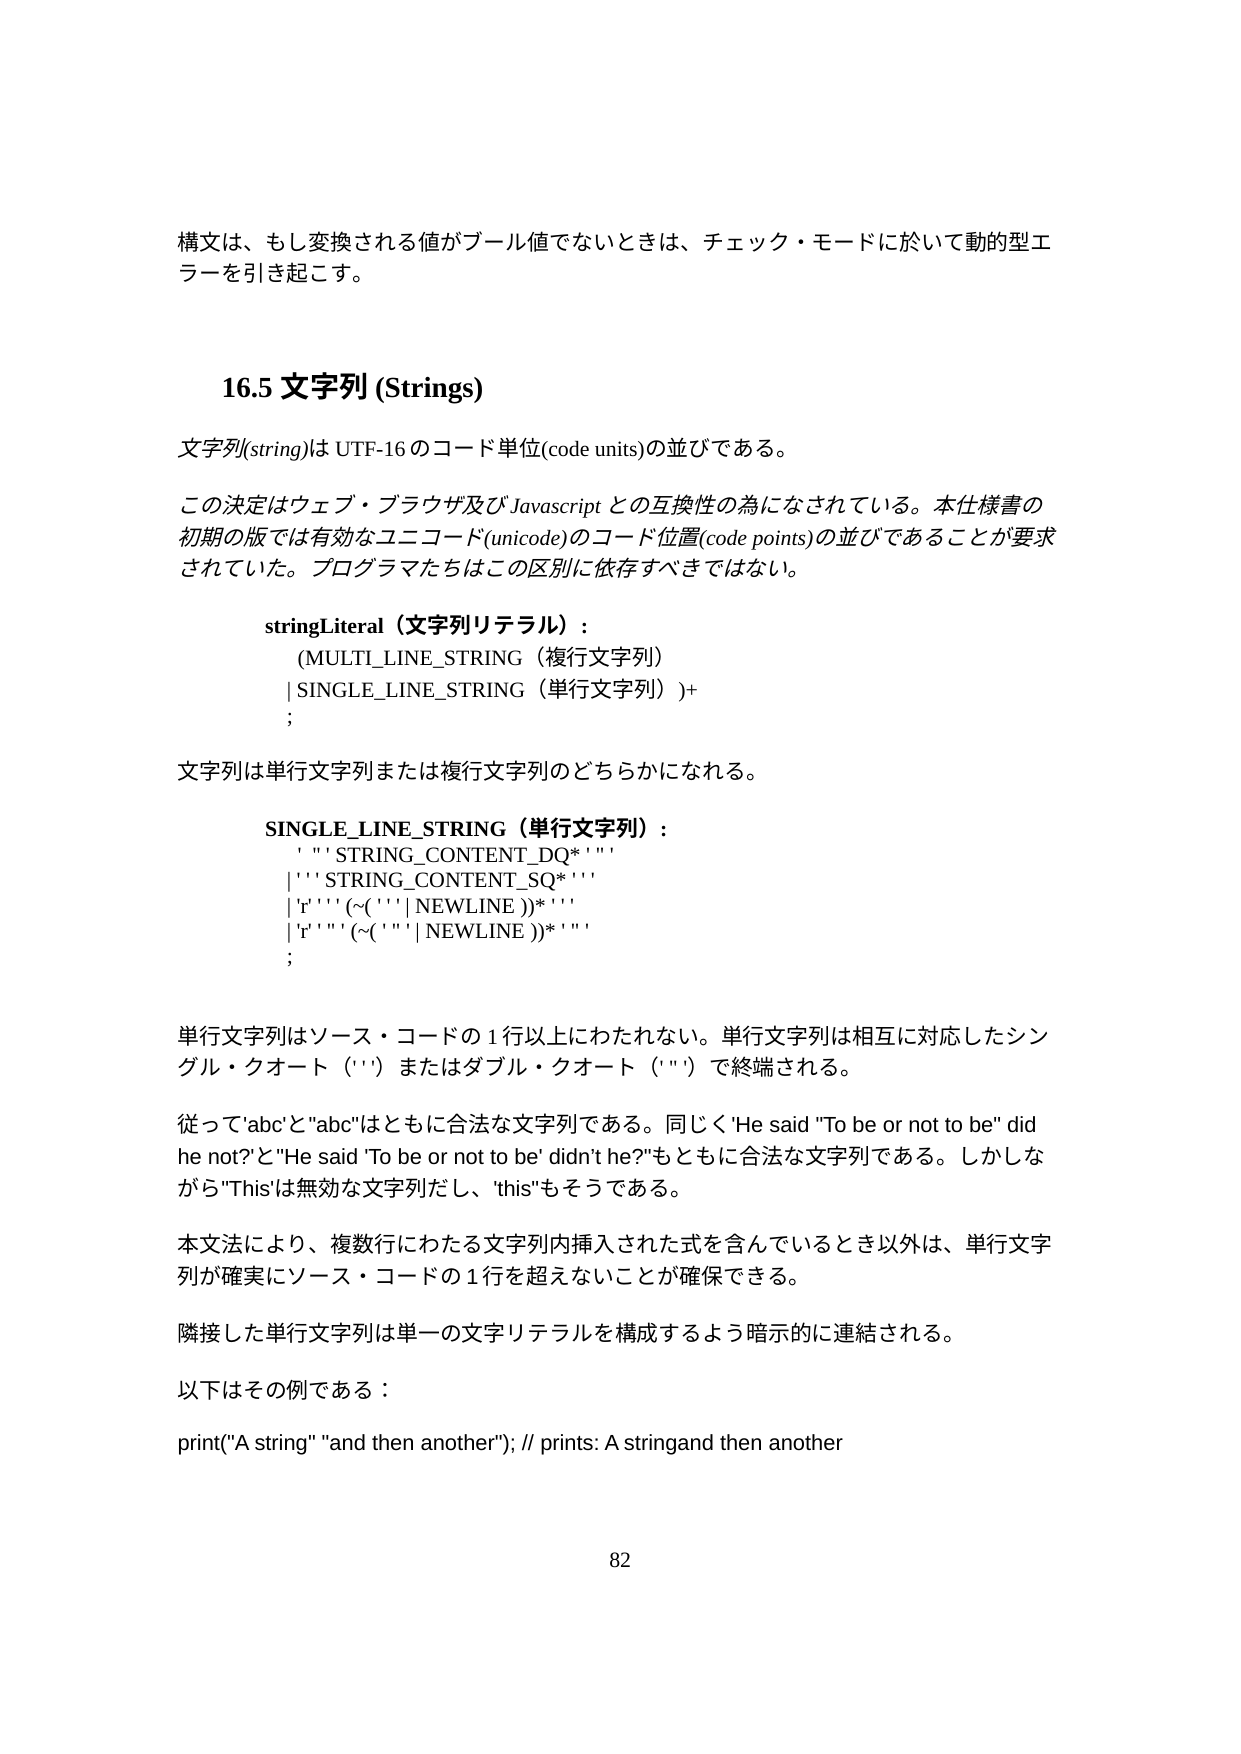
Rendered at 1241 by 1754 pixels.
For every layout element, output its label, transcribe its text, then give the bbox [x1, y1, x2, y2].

subtitle 文字列 (Strings) [221, 364, 1063, 406]
text 文字列は単行文字列または複行文字列のどちらかになれる。 [177, 754, 1063, 785]
text この決定はウェブ・ブラウザ及びJavascriptとの互換性の為になされている。本仕様書の初期の版では有効なユニコード(unicode)のコード位置(code points)の並びであることが要求されていた。プログラマたちはこの区別に依存すべきではない。 [177, 488, 1063, 583]
text 単行文字列はソース・コードの1行以上にわたれない。単行文字列は相互に対応したシングル・クオート（' ' '）またはダブル・クオート（' " '）で終端される。 [177, 1019, 1063, 1082]
text 従って'abc'と"abc"はともに合法な文字列である。同じく'He said "To be or not to be" did he not?'と"He said 'To be or not to be' didn’t he?"もともに合法な文字列である。しかしながら"This'は無効な文字列だし、'this"もそうである。 [177, 1107, 1063, 1202]
text 構文は、もし変換される値がブール値でないときは、チェック・モードに於いて動的型エラーを引き起こす。 [177, 225, 1063, 288]
text 隣接した単行文字列は単一の文字リテラルを構成するよう暗示的に連結される。 [177, 1316, 1063, 1348]
text stringLiteral（文字列リテラル）: (MULTI_LINE_STRING（複行文字列） | SINGLE_LINE_STRING（単行文字列）)+ ; [265, 608, 1063, 728]
text 文字列(string)はUTF-16のコード単位(code units)の並びである。 [177, 431, 1063, 463]
text print("A string" "and then another"); // prints: A stringand then another [177, 1430, 1063, 1455]
text 以下はその例である： [177, 1373, 1063, 1404]
text SINGLE_LINE_STRING（単行文字列）: ' '' ' STRING_CONTENT_DQ* ' " ' | ' ' ' STRING_CONTENT_SQ* ' ' ' | 'r' ' ' ' (~( ' ' ' | NEWLINE ))* ' ' ' | 'r' ' " ' (~( ' " ' | NEWLINE ))* ' " ' ; [265, 811, 1063, 993]
text 本文法により、複数行にわたる文字列内挿入された式を含んでいるとき以外は、単行文字列が確実にソース・コードの1行を超えないことが確保できる。 [177, 1227, 1063, 1291]
